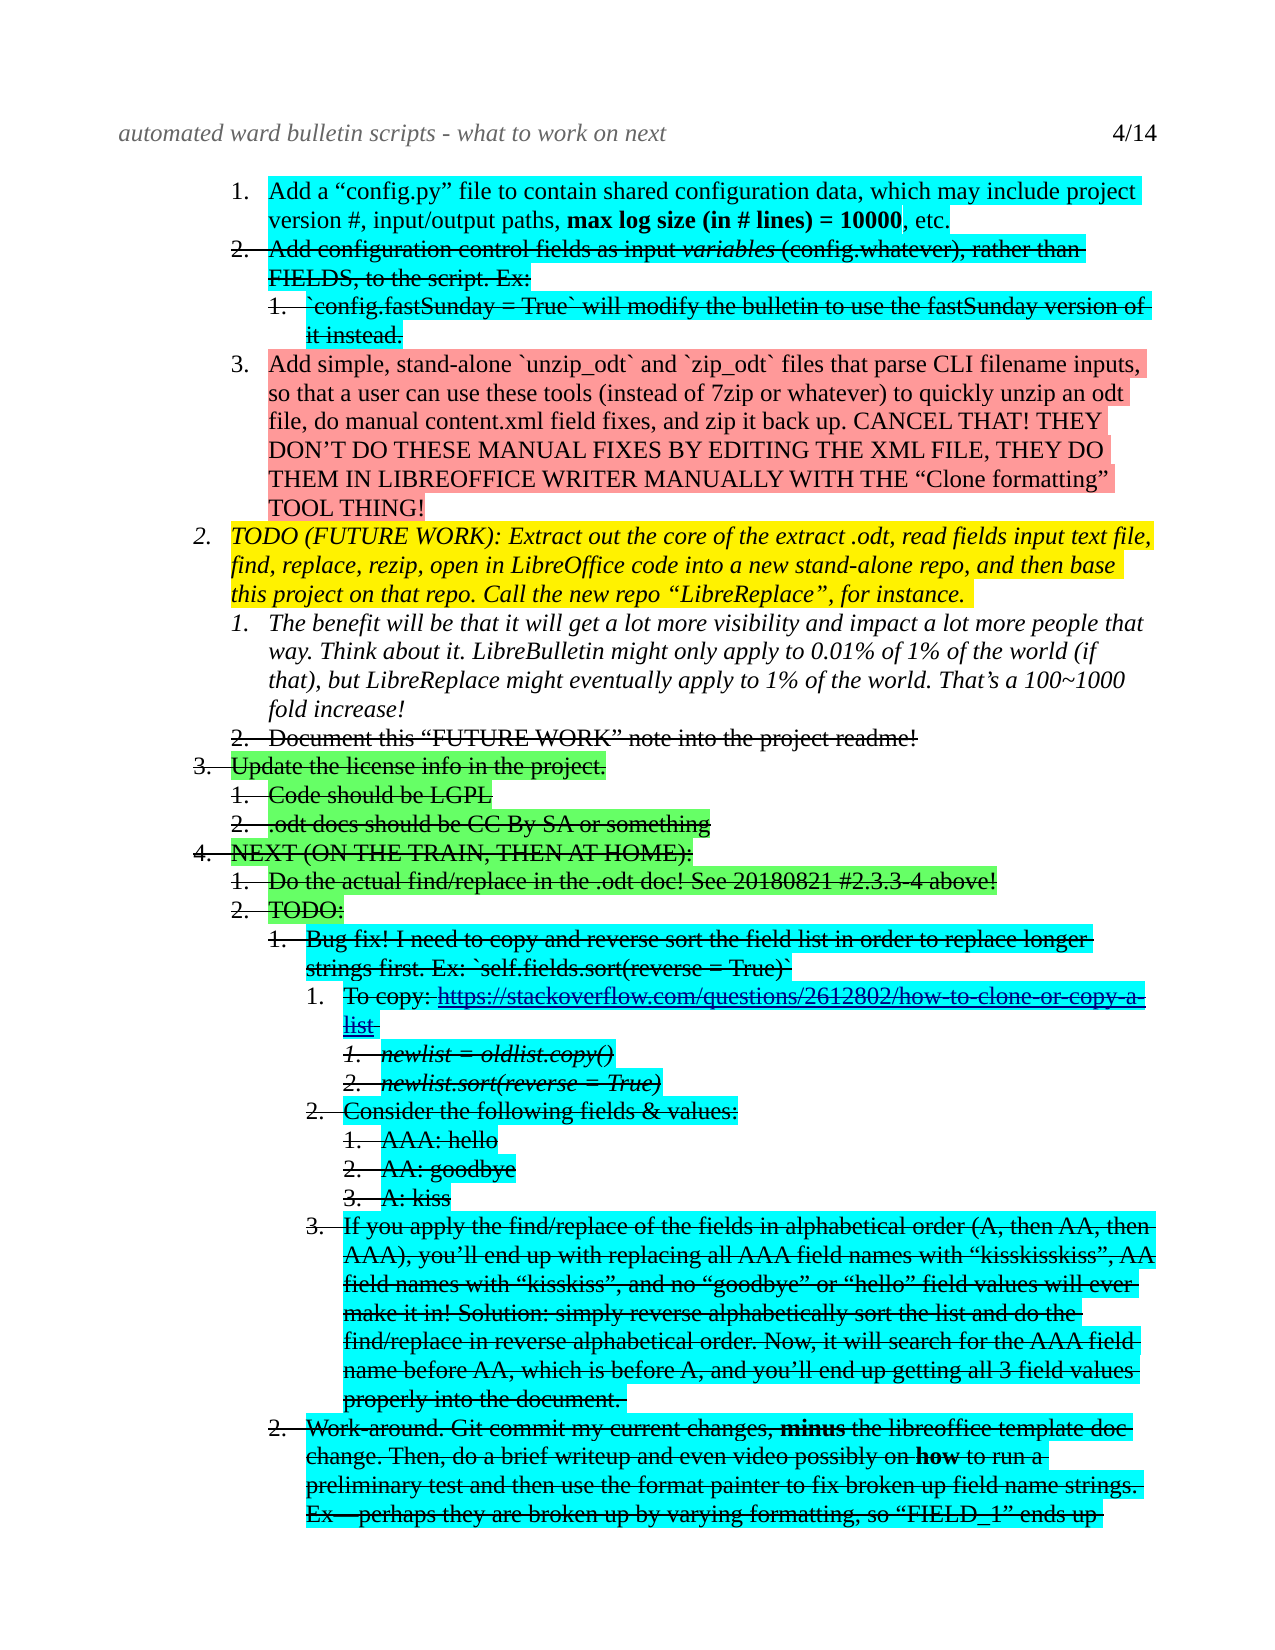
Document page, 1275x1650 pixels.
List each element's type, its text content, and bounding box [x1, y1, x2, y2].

list .odt docs should be CC By SA or something [231, 809, 1157, 838]
list Consider the following fields & values: [306, 1096, 1157, 1125]
list Document this “FUTURE WORK” note into the project readme! [231, 723, 1157, 751]
list TODO: [231, 895, 1157, 924]
list If you apply the find/replace of the fields in alphabetical order (A, then AA, then AAA), you’ll end up with replacing all AAA field names with “kisskisskiss”, AA field names with “kisskiss”, and no “goodbye” or “hello” field values will ever make it in! Solution: simply reverse alphabetically sort the list and do the find/replace in reverse alphabetical order. Now, it will search for the AAA field name before AA, which is before A, and you’ll end up getting all 3 field values properly into the document. [306, 1211, 1157, 1413]
list The benefit will be that it will get a lot more visibility and impact a lot more people that way. Think about it. LibreBulletin might only apply to 0.01% of 1% of the world (if that), but LibreReplace might eventually apply to 1% of the world. That’s a 100~1000 fold increase! [231, 608, 1157, 723]
list newlist.sort(reverse = True) [343, 1068, 1157, 1096]
list Add simple, stand-alone `unzip_odt` and `zip_odt` files that parse CLI filename inputs, so that a user can use these tools (instead of 7zip or whatever) to quickly unzip an odt file, do manual content.xml field fixes, and zip it back up. CANCEL THAT! THEY DON’T DO THESE MANUAL FIXES BY EDITING THE XML FILE, THEY DO THEM IN LIBREOFFICE WRITER MANUALLY WITH THE “Clone formatting” TOOL THING! [231, 349, 1157, 521]
list Add configuration control fields as input variables (config.whatever), rather than FIELDS, to the script. Ex: [231, 234, 1157, 291]
list Update the license info in the project. [193, 751, 1157, 780]
list newlist = oldlist.copy() [343, 1039, 1157, 1068]
list Code should be LGPL [231, 780, 1157, 809]
list Add a “config.py” file to contain shared configuration data, which may include project version #, input/output paths, max log size (in # lines) = 10000, etc. [231, 176, 1157, 234]
list To copy: https://stackoverflow.com/questions/2612802/how-to-clone-or-copy-a-list [306, 981, 1157, 1039]
list NEXT (ON THE TRAIN, THEN AT HOME): [193, 838, 1157, 866]
list A: kiss [343, 1183, 1157, 1211]
list Bug fix! I need to copy and reverse sort the field list in order to replace longer strings first. Ex: `self.fields.sort(reverse = True)` [268, 924, 1157, 981]
list Do the actual find/replace in the .odt doc! See 20180821 #2.3.3-4 above! [231, 866, 1157, 895]
list AAA: hello [343, 1125, 1157, 1154]
list Work-around. Git commit my current changes, minus the libreoffice template doc change. Then, do a brief writeup and even video possibly on how to run a preliminary test and then use the format painter to fix broken up field name strings. Ex—perhaps they are broken up by varying formatting, so “FIELD_1” ends up [268, 1413, 1157, 1528]
list AA: goodbye [343, 1154, 1157, 1183]
list `config.fastSunday = True` will modify the bulletin to use the fastSunday version of it instead. [268, 291, 1157, 349]
list TODO (FUTURE WORK): Extract out the core of the extract .odt, read fields input text file, find, replace, rezip, open in LibreOffice code into a new stand-alone repo, and then base this project on that repo. Call the new repo “LibreReplace”, for instance. [193, 521, 1157, 608]
